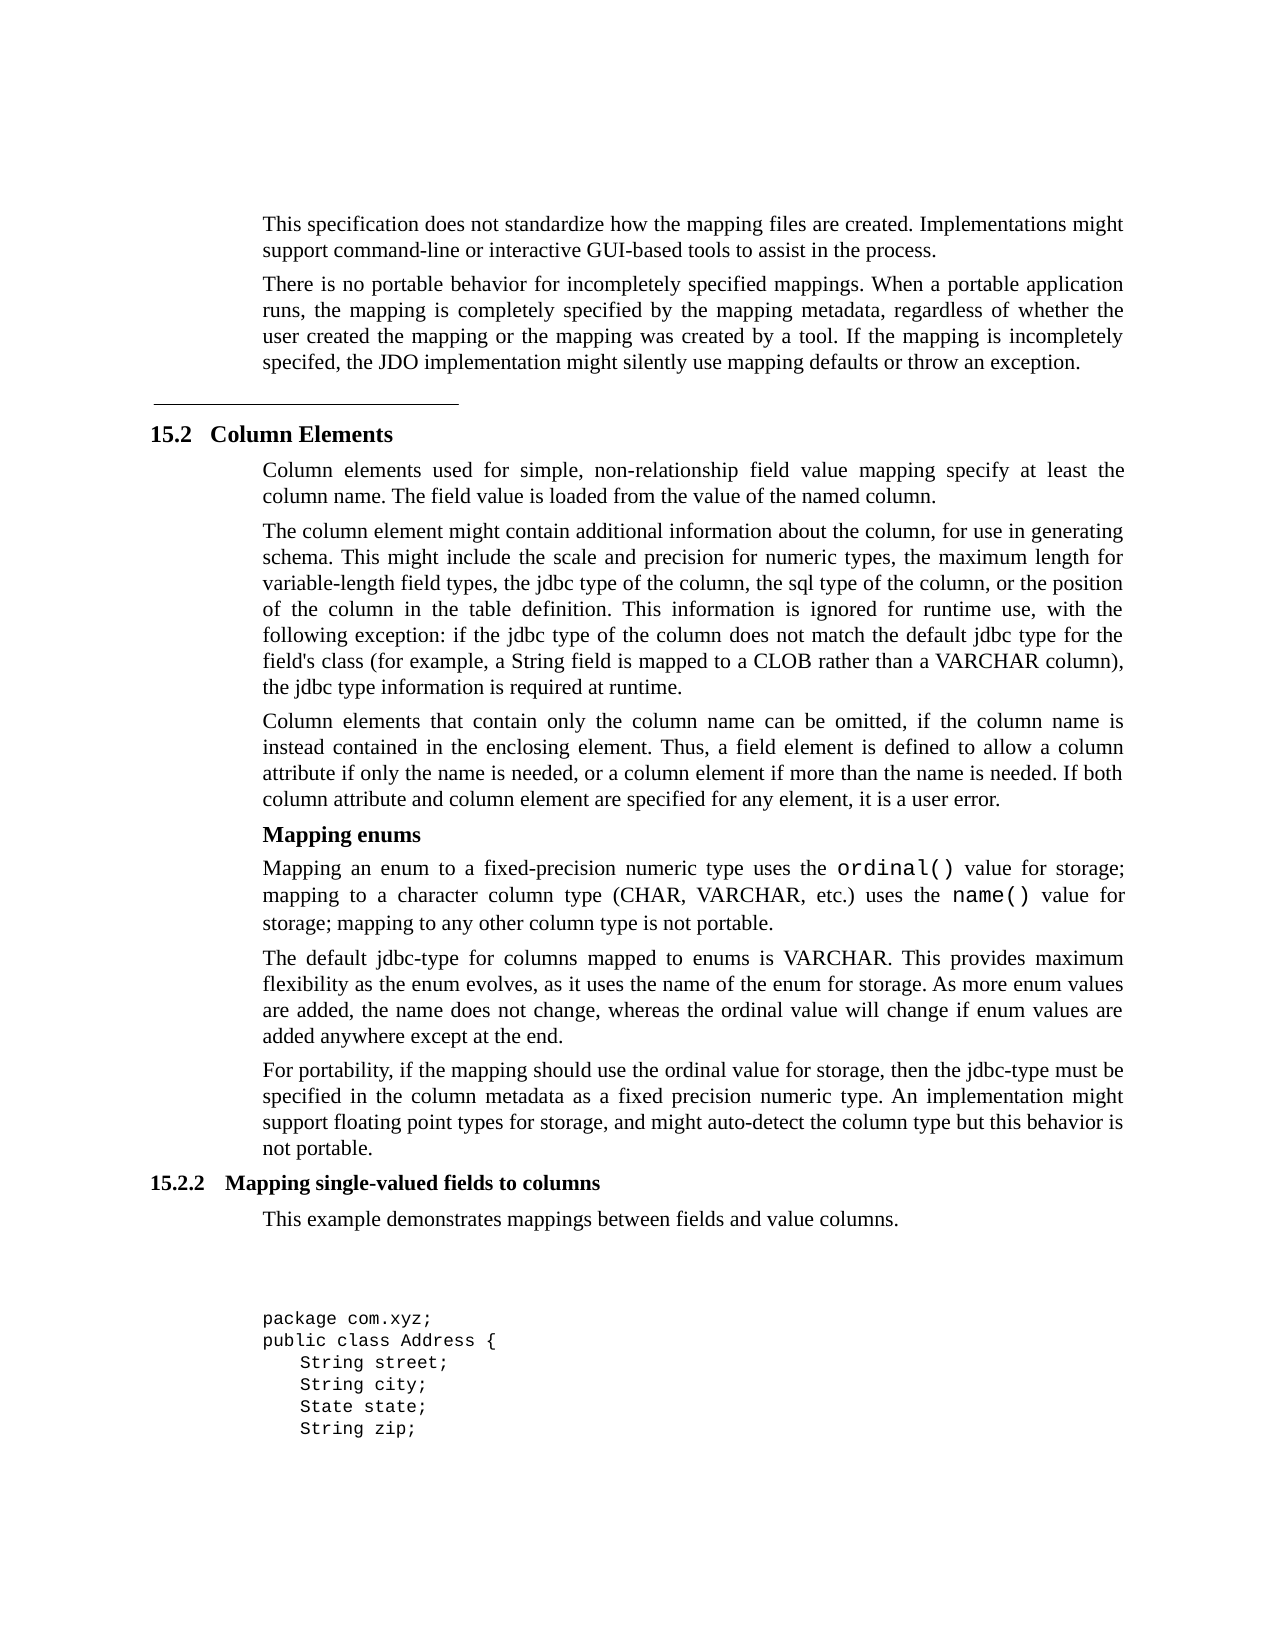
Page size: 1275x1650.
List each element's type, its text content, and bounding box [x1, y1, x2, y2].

text The column element might contain additional information about the column, for use in generating schema. This might include the scale and precision for numeric types, the maximum length for variable-length field types, the jdbc type of the column, the sql type of the column, or the position of the column in the table definition. This information is ignored for runtime use, with the following exception: if the jdbc type of the column does not match the default jdbc type for the field's class (for example, a String field is mapped to a CLOB rather than a VARCHAR column), the jdbc type information is required at runtime. [262, 517, 1125, 699]
text The default jdbc-type for columns mapped to enums is VARCHAR. This provides maximum flexibility as the enum evolves, as it uses the name of the enum for storage. As more enum values are added, the name does not change, whereas the ordinal value will change if enum values are added anywhere except at the end. [262, 944, 1125, 1048]
text Column elements used for simple, non-relationship field value mapping specify at least the column name. The field value is loaded from the value of the named column. [262, 456, 1125, 508]
text State state; [262, 1396, 1125, 1418]
subtitle Mapping enums [150, 820, 1125, 847]
text This specification does not standardize how the mapping files are created. Implementations might support command-line or interactive GUI-based tools to assist in the process. [262, 210, 1125, 262]
text There is no portable behavior for incompletely specified mappings. When a portable application runs, the mapping is completely specified by the mapping metadata, regardless of whether the user created the mapping or the mapping was created by a tool. If the mapping is incompletely specifed, the JDO implementation might silently use mapping defaults or throw an exception. [262, 270, 1125, 374]
text For portability, if the mapping should use the ordinal value for storage, then the jdbc-type must be specified in the column metadata as a fixed precision numeric type. An implementation might support floating point types for storage, and might auto-detect the column type but this behavior is not portable. [262, 1056, 1125, 1160]
text This example demonstrates mappings between fields and value columns. [262, 1205, 1125, 1231]
text String zip; [262, 1418, 1125, 1439]
text String city; [262, 1374, 1125, 1396]
subtitle Mapping single-valued fields to columns [150, 1169, 1125, 1195]
subtitle Column Elements [150, 420, 1125, 448]
text package com.xyz; [262, 1308, 1125, 1330]
text String street; [262, 1352, 1125, 1374]
text Mapping an enum to a fixed-precision numeric type uses the ordinal() value for storage; mapping to a character column type (CHAR, VARCHAR, etc.) uses the name() value for storage; mapping to any other column type is not portable. [262, 855, 1125, 935]
text Column elements that contain only the column name can be omitted, if the column name is instead contained in the enclosing element. Thus, a field element is defined to allow a column attribute if only the name is needed, or a column element if more than the name is needed. If both column attribute and column element are specified for any element, it is a user error. [262, 707, 1125, 812]
text public class Address { [262, 1330, 1125, 1352]
